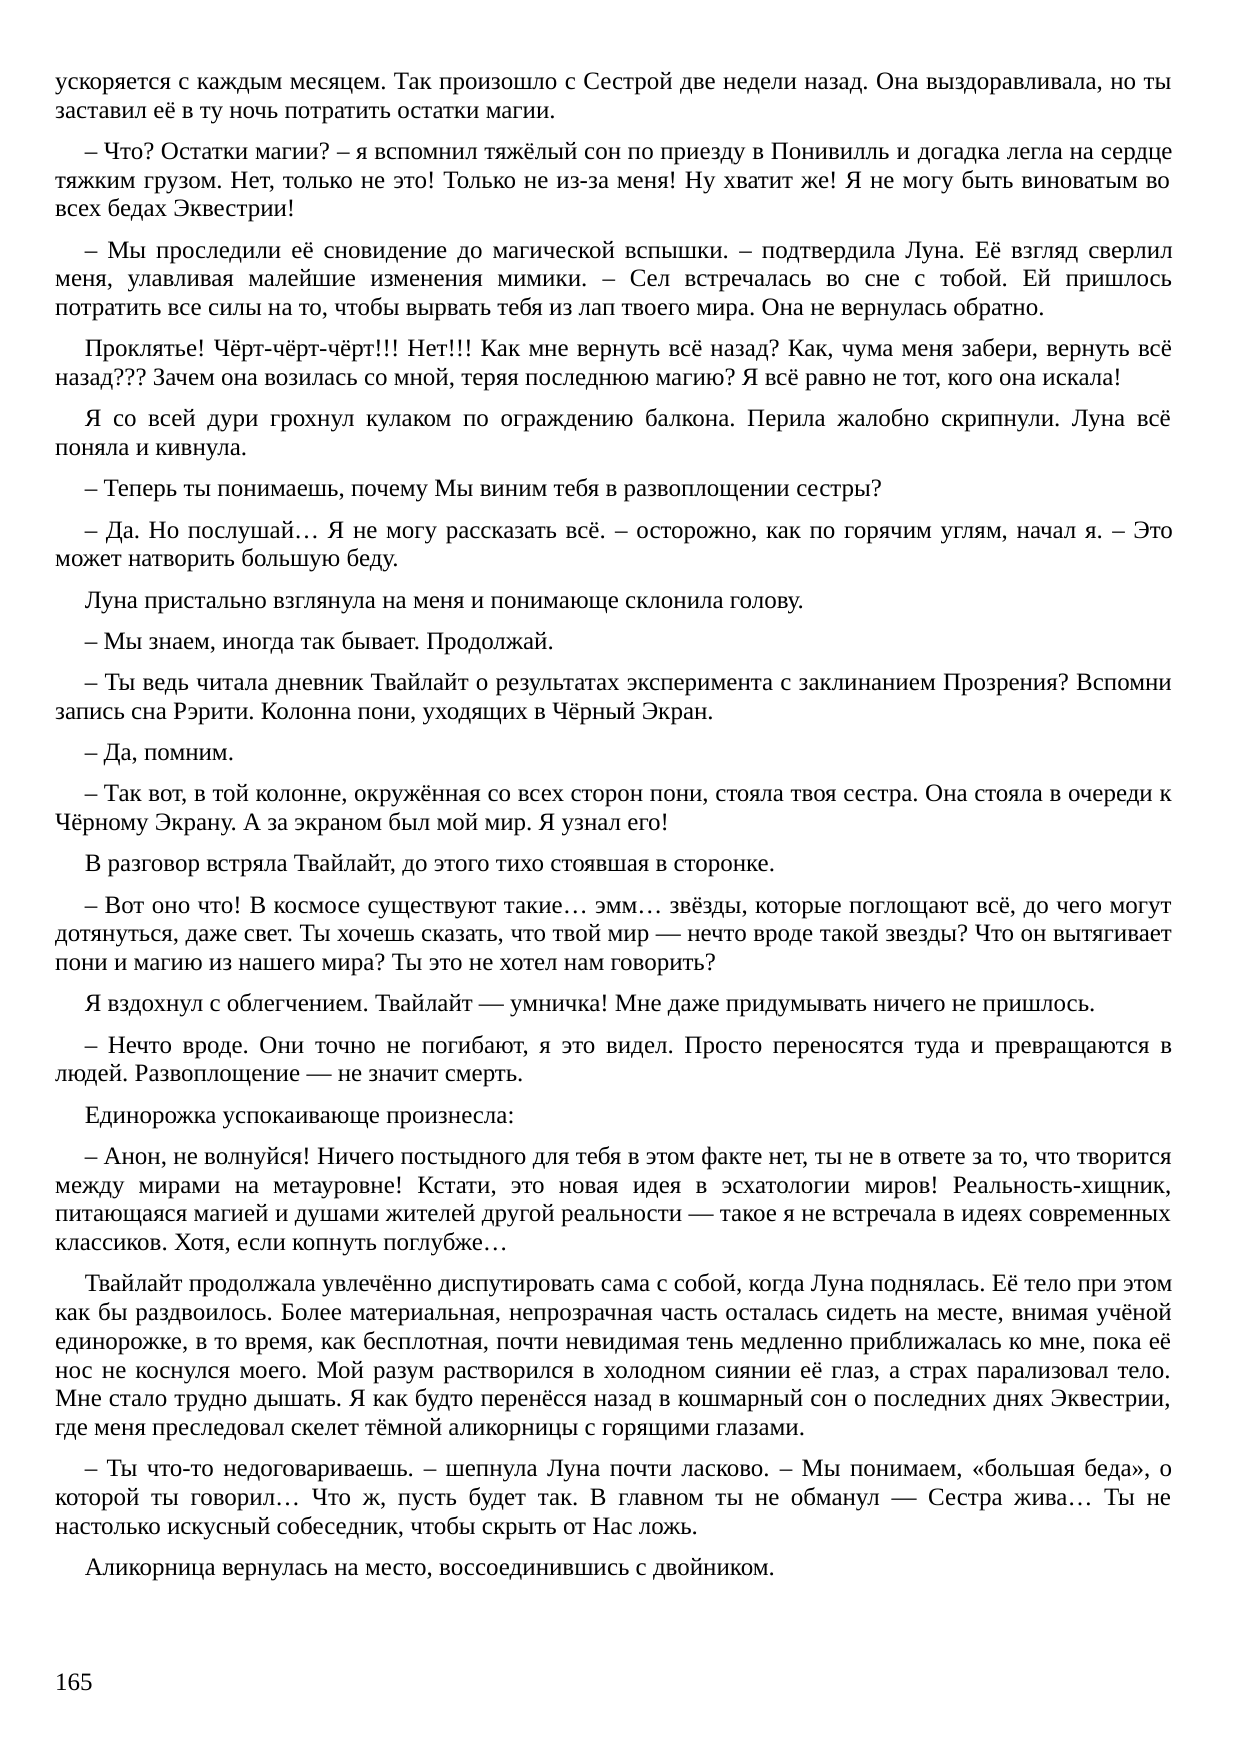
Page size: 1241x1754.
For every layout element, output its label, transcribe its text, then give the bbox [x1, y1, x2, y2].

text – Да. Но послушай… Я не могу рассказать всё. – осторожно, как по горячим углям, начал я. – Это может натворить большую беду. [55, 515, 1173, 572]
text – Нечто вроде. Они точно не погибают, я это видел. Просто переносятся туда и превращаются в людей. Развоплощение — не значит смерть. [55, 1030, 1173, 1087]
text – Мы проследили её сновидение до магической вспышки. – подтвердила Луна. Её взгляд сверлил меня, улавливая малейшие изменения мимики. – Сел встречалась во сне с тобой. Ей пришлось потратить все силы на то, чтобы вырвать тебя из лап твоего мира. Она не вернулась обратно. [55, 235, 1173, 321]
text – Ты ведь читала дневник Твайлайт о результатах эксперимента с заклинанием Прозрения? Вспомни запись сна Рэрити. Колонна пони, уходящих в Чёрный Экран. [55, 667, 1173, 725]
text Я со всей дури грохнул кулаком по ограждению балкона. Перила жалобно скрипнули. Луна всё поняла и кивнула. [55, 403, 1173, 461]
text – Что? Остатки магии? – я вспомнил тяжёлый сон по приезду в Понивилль и догадка легла на сердце тяжким грузом. Нет, только не это! Только не из-за меня! Ну хватит же! Я не могу быть виноватым во всех бедах Эквестрии! [55, 136, 1173, 222]
text – Вот оно что! В космосе существуют такие… эмм… звёзды, которые поглощают всё, до чего могут дотянуться, даже свет. Ты хочешь сказать, что твой мир — нечто вроде такой звезды? Что он вытягивает пони и магию из нашего мира? Ты это не хотел нам говорить? [55, 890, 1173, 976]
text – Да, помним. [55, 737, 1173, 766]
text ускоряется с каждым месяцем. Так произошло с Сестрой две недели назад. Она выздоравливала, но ты заставил её в ту ночь потратить остатки магии. [55, 66, 1173, 123]
text – Так вот, в той колонне, окружённая со всех сторон пони, стояла твоя сестра. Она стояла в очереди к Чёрному Экрану. А за экраном был мой мир. Я узнал его! [55, 778, 1173, 836]
text – Ты что-то недоговариваешь. – шепнула Луна почти ласково. – Мы понимаем, «большая беда», о которой ты говорил… Что ж, пусть будет так. В главном ты не обманул — Сестра жива… Ты не настолько искусный собеседник, чтобы скрыть от Нас ложь. [55, 1453, 1173, 1540]
text Твайлайт продолжала увлечённо диспутировать сама с собой, когда Луна поднялась. Её тело при этом как бы раздвоилось. Более материальная, непрозрачная часть осталась сидеть на месте, внимая учёной единорожке, в то время, как бесплотная, почти невидимая тень медленно приближалась ко мне, пока её нос не коснулся моего. Мой разум растворился в холодном сиянии её глаз, а страх парализовал тело. Мне стало трудно дышать. Я как будто перенёсся назад в кошмарный сон о последних днях Эквестрии, где меня преследовал скелет тёмной аликорницы с горящими глазами. [55, 1268, 1173, 1441]
text Проклятье! Чёрт-чёрт-чёрт!!! Нет!!! Как мне вернуть всё назад? Как, чума меня забери, вернуть всё назад??? Зачем она возилась со мной, теряя последнюю магию? Я всё равно не тот, кого она искала! [55, 333, 1173, 391]
text Я вздохнул с облегчением. Твайлайт — умничка! Мне даже придумывать ничего не пришлось. [55, 988, 1173, 1017]
text В разговор встряла Твайлайт, до этого тихо стоявшая в сторонке. [55, 848, 1173, 877]
text Луна пристально взглянула на меня и понимающе склонила голову. [55, 585, 1173, 613]
text – Анон, не волнуйся! Ничего постыдного для тебя в этом факте нет, ты не в ответе за то, что творится между мирами на метауровне! Кстати, это новая идея в эсхатологии миров! Реальность-хищник, питающаяся магией и душами жителей другой реальности — такое я не встречала в идеях современных классиков. Хотя, если копнуть поглубже… [55, 1141, 1173, 1256]
text Аликорница вернулась на место, воссоединившись с двойником. [55, 1552, 1173, 1581]
text – Теперь ты понимаешь, почему Мы виним тебя в развоплощении сестры? [55, 473, 1173, 502]
text – Мы знаем, иногда так бывает. Продолжай. [55, 626, 1173, 655]
text Единорожка успокаивающе произнесла: [55, 1100, 1173, 1128]
